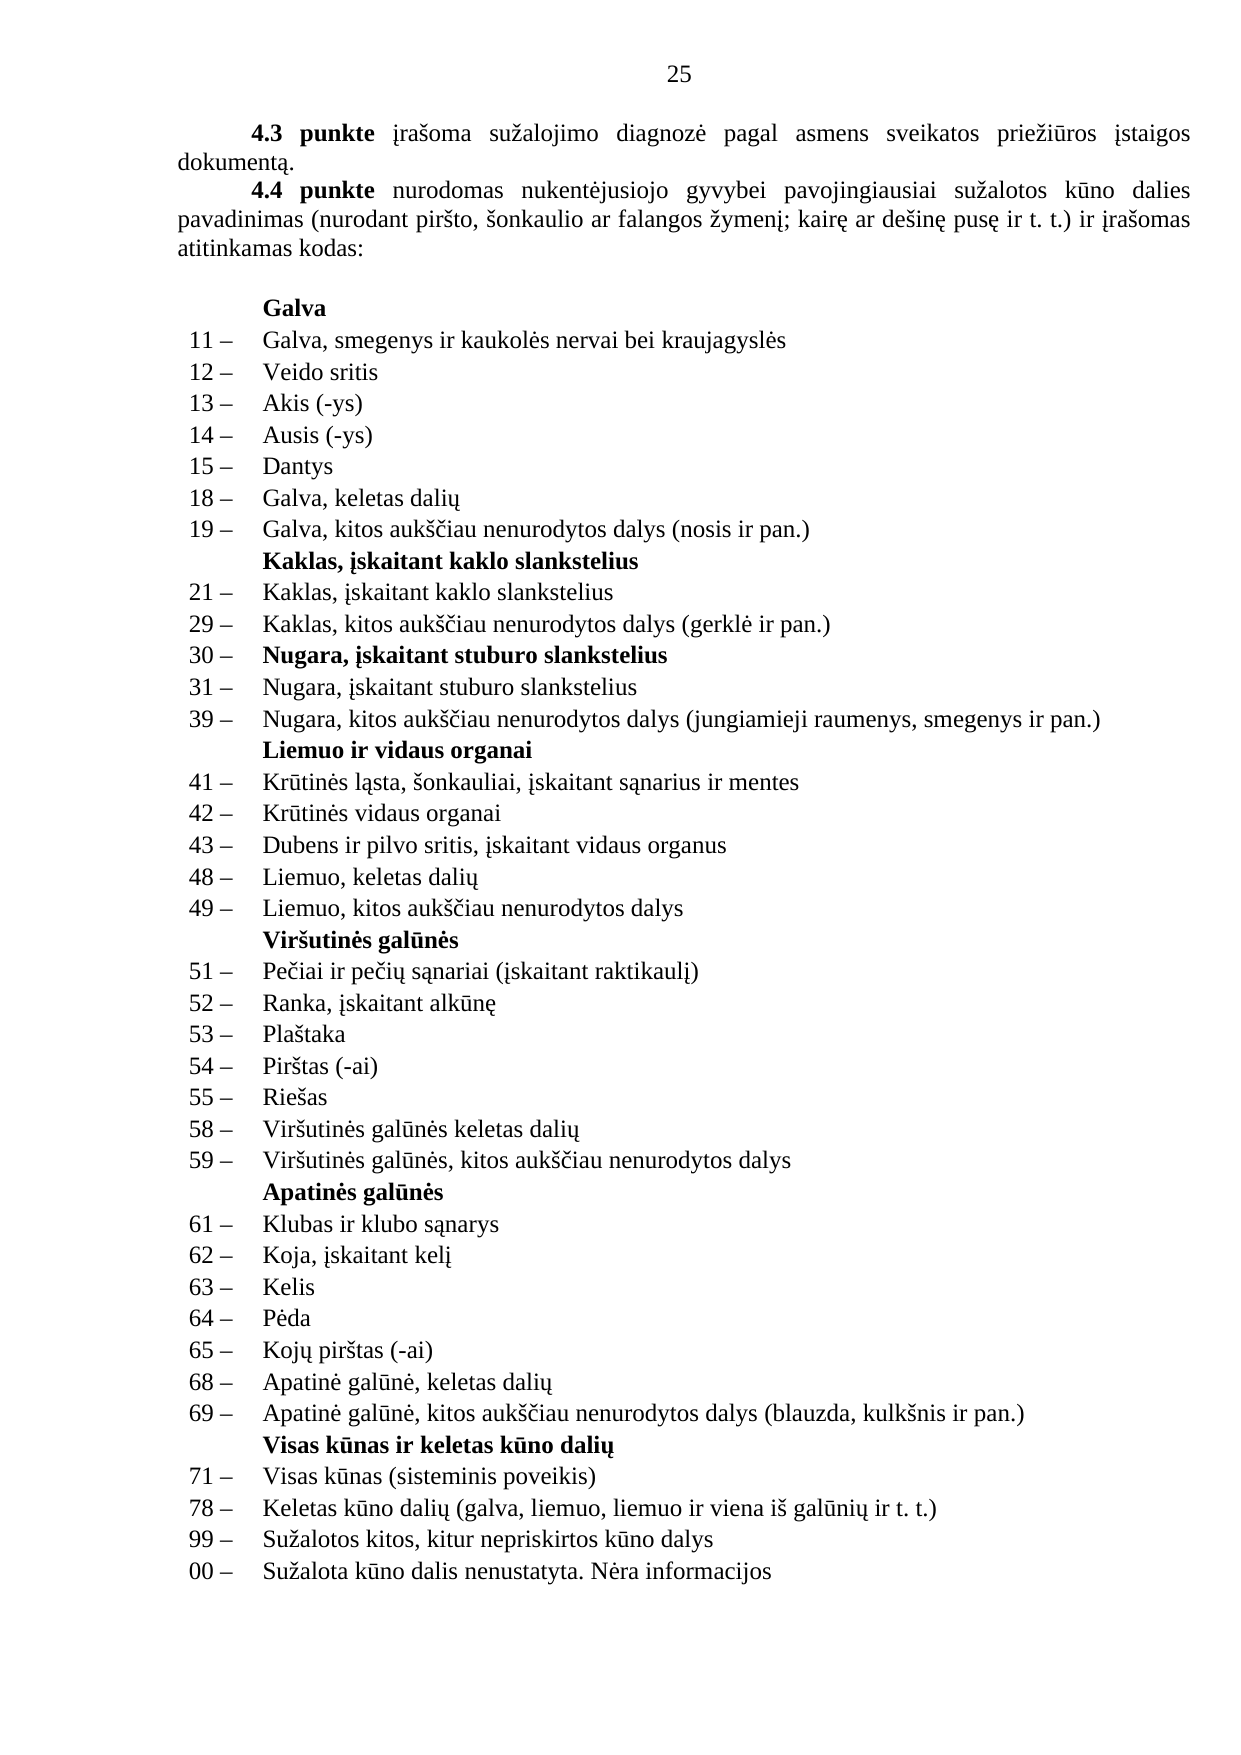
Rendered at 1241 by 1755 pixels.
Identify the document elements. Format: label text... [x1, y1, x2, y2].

table_header Galva Galva, smegenys ir kaukolės nervai bei kraujagyslės Veido sritis Akis (-ys) Ausis (-ys) Dantys Galva, keletas dalių Galva, kitos aukščiau nenurodytos dalys (nosis ir pan.) Kaklas, įskaitant kaklo slankstelius Kaklas, įskaitant kaklo slankstelius Kaklas, kitos aukščiau nenurodytos dalys (gerklė ir pan.) Nugara, įskaitant stuburo slankstelius Nugara, įskaitant stuburo slankstelius Nugara, kitos aukščiau nenurodytos dalys (jungiamieji raumenys, smegenys ir pan.) Liemuo ir vidaus organai Krūtinės ląsta, šonkauliai, įskaitant sąnarius ir mentes Krūtinės vidaus organai Dubens ir pilvo sritis, įskaitant vidaus organus Liemuo, keletas dalių Liemuo, kitos aukščiau nenurodytos dalys Viršutinės galūnės Pečiai ir pečių sąnariai (įskaitant raktikaulį) Ranka, įskaitant alkūnę Plaštaka Pirštas (-ai) Riešas Viršutinės galūnės keletas dalių Viršutinės galūnės, kitos aukščiau nenurodytos dalys Apatinės galūnės Klubas ir klubo sąnarys Koja, įskaitant kelį Kelis Pėda Kojų pirštas (-ai) Apatinė galūnė, keletas dalių Apatinė galūnė, kitos aukščiau nenurodytos dalys (blauzda, kulkšnis ir pan.) Visas kūnas ir keletas kūno dalių Visas kūnas (sisteminis poveikis) Keletas kūno dalių (galva, liemuo, liemuo ir viena iš galūnių ir t. t.) Sužalotos kitos, kitur nepriskirtos kūno dalys Sužalota kūno dalis nenustatyta. Nėra informacijos [251, 291, 1181, 1585]
text 4.3 punkte įrašoma sužalojimo diagnozė pagal asmens sveikatos priežiūros įstaigos dokumentą. [177, 118, 1192, 176]
text 4.4 punkte nurodomas nukentėjusiojo gyvybei pavojingiausiai sužalotos kūno dalies pavadinimas (nurodant piršto, šonkaulio ar falangos žymenį; kairę ar dešinę pusę ir t. t.) ir įrašomas atitinkamas kodas: [177, 176, 1192, 262]
table_header 11 – 12 – 13 – 14 – 15 – 18 – 19 – 21 – 29 – 30 – 31 – 39 – 41 – 42 – 43 – 48 – 49 – 51 – 52 – 53 – 54 – 55 – 58 – 59 – 61 – 62 – 63 – 64 – 65 – 68 – 69 – 71 – 78 – 99 – 00 – [177, 291, 251, 1585]
